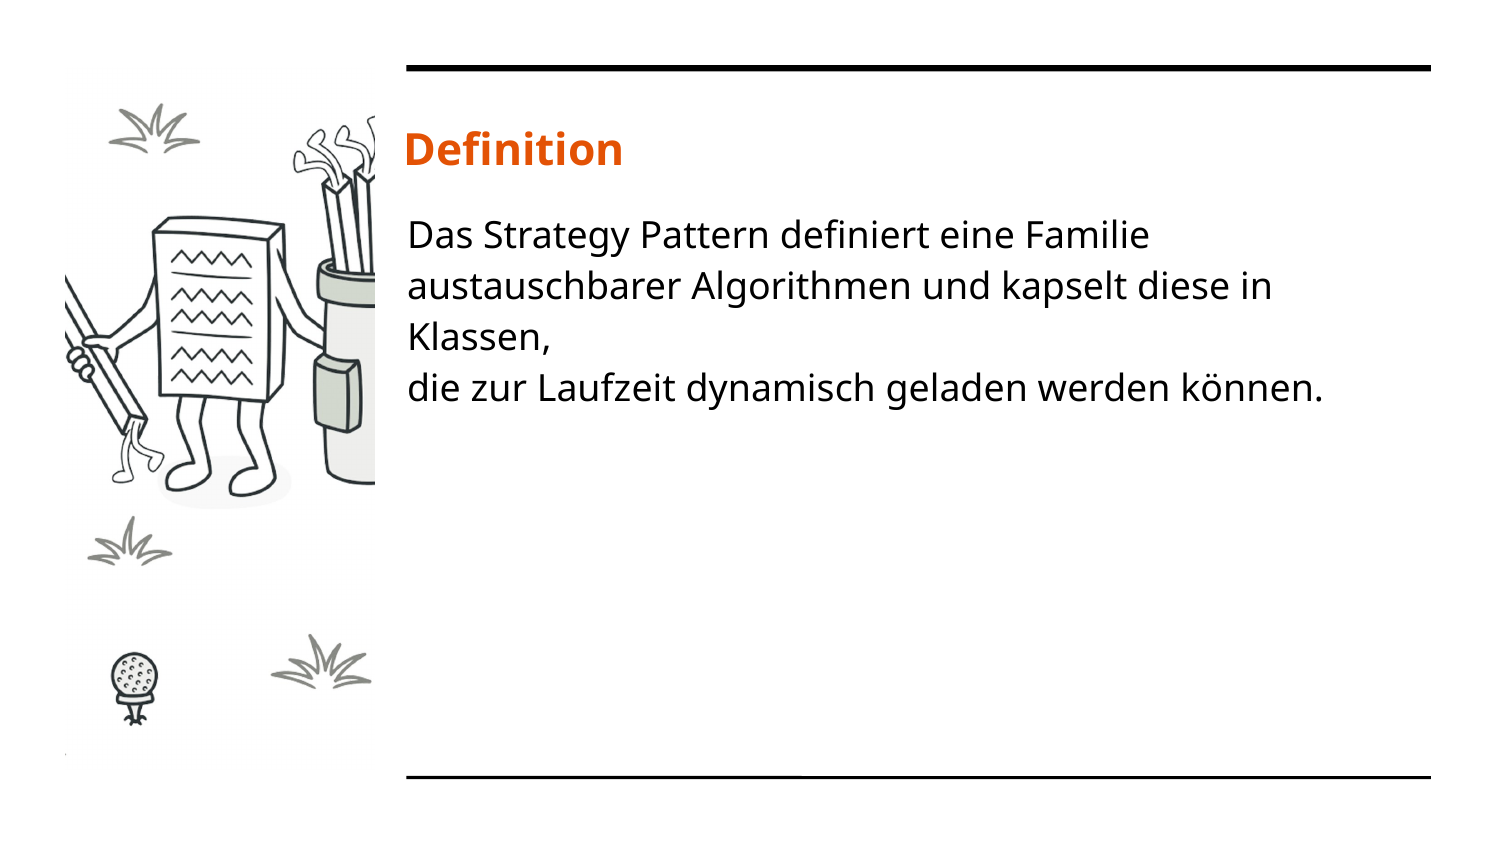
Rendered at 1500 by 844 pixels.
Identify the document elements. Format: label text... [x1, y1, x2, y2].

picture [65, 67, 375, 780]
subtitle Das Strategy Pattern definiert eine Familie austauschbarer Algorithmen und kapselt diese in Klassen, die zur Laufzeit dynamisch geladen werden können. [392, 193, 1431, 735]
title Definition [389, 103, 1428, 194]
